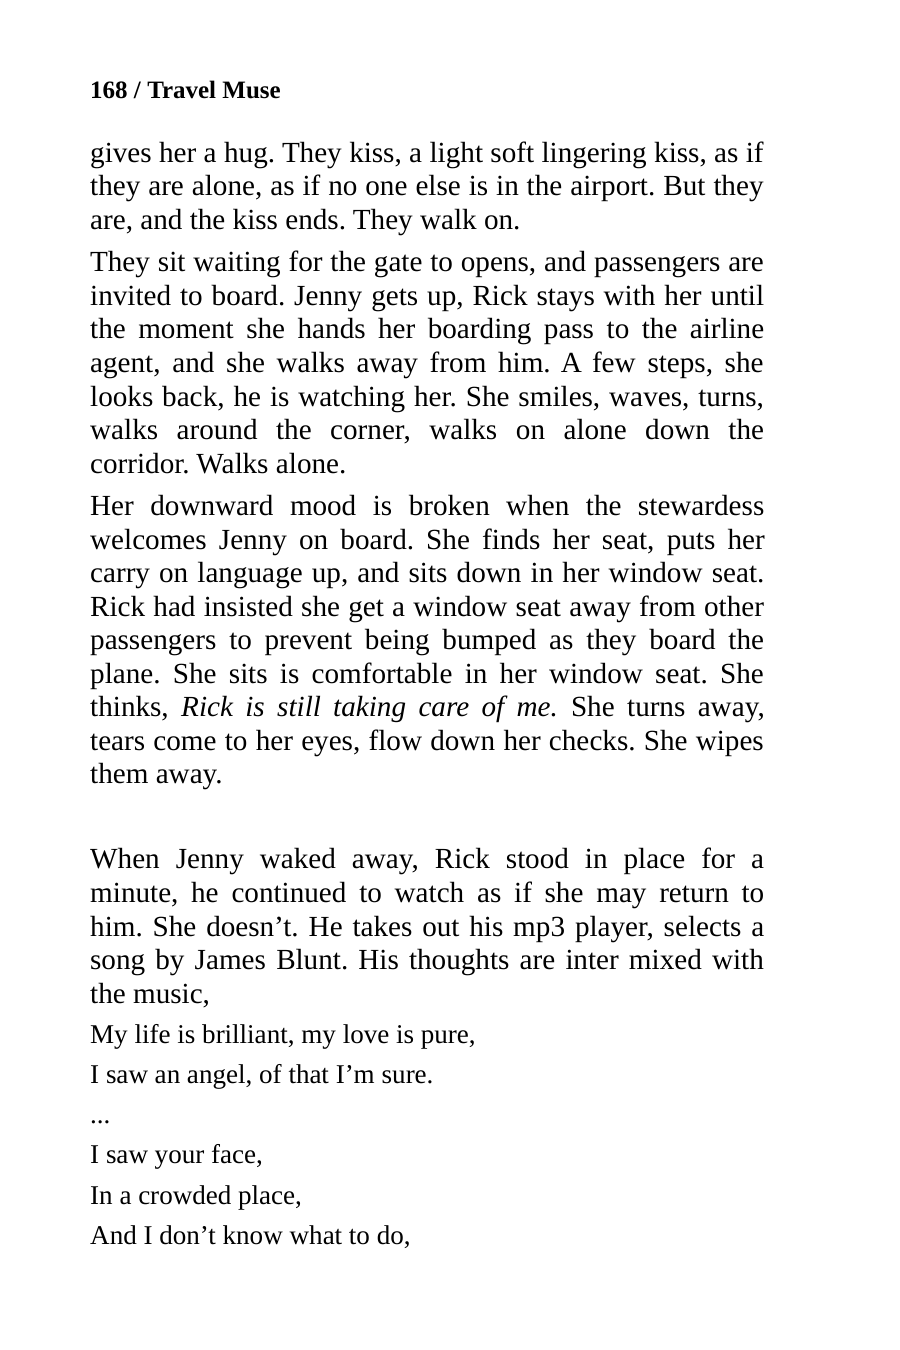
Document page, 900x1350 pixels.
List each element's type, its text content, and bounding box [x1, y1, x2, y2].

text My life is brilliant, my love is pure, [90, 1018, 765, 1049]
text gives her a hug. They kiss, a light soft lingering kiss, as if they are alone, as if no one else is in the airport. But they are, and the kiss ends. They walk on. [90, 135, 765, 236]
text Her downward mood is broken when the stewardess welcomes Jenny on board. She finds her seat, puts her carry on language up, and sits down in her window seat. Rick had insisted she get a window seat away from other passengers to prevent being bumped as they board the plane. She sits is comfortable in her window seat. She thinks, Rick is still taking care of me. She turns away, tears come to her eyes, flow down her checks. She wipes them away. [90, 488, 765, 790]
text And I don’t know what to do, [90, 1219, 765, 1250]
text They sit waiting for the gate to opens, and passengers are invited to board. Jenny gets up, Rick stays with her until the moment she hands her boarding pass to the airline agent, and she walks away from him. A few steps, she looks back, he is watching her. She smiles, waves, turns, walks around the corner, walks on alone down the corridor. Walks alone. [90, 244, 765, 479]
text In a crowded place, [90, 1179, 765, 1210]
text I saw an angel, of that I’m sure. [90, 1058, 765, 1089]
text ... [90, 1098, 765, 1130]
text When Jenny waked away, Rick stood in place for a minute, he continued to watch as if she may return to him. She doesn’t. He takes out his mp3 player, selects a song by James Blunt. His thoughts are inter mixed with the music, [90, 842, 765, 1009]
text I saw your face, [90, 1139, 765, 1170]
